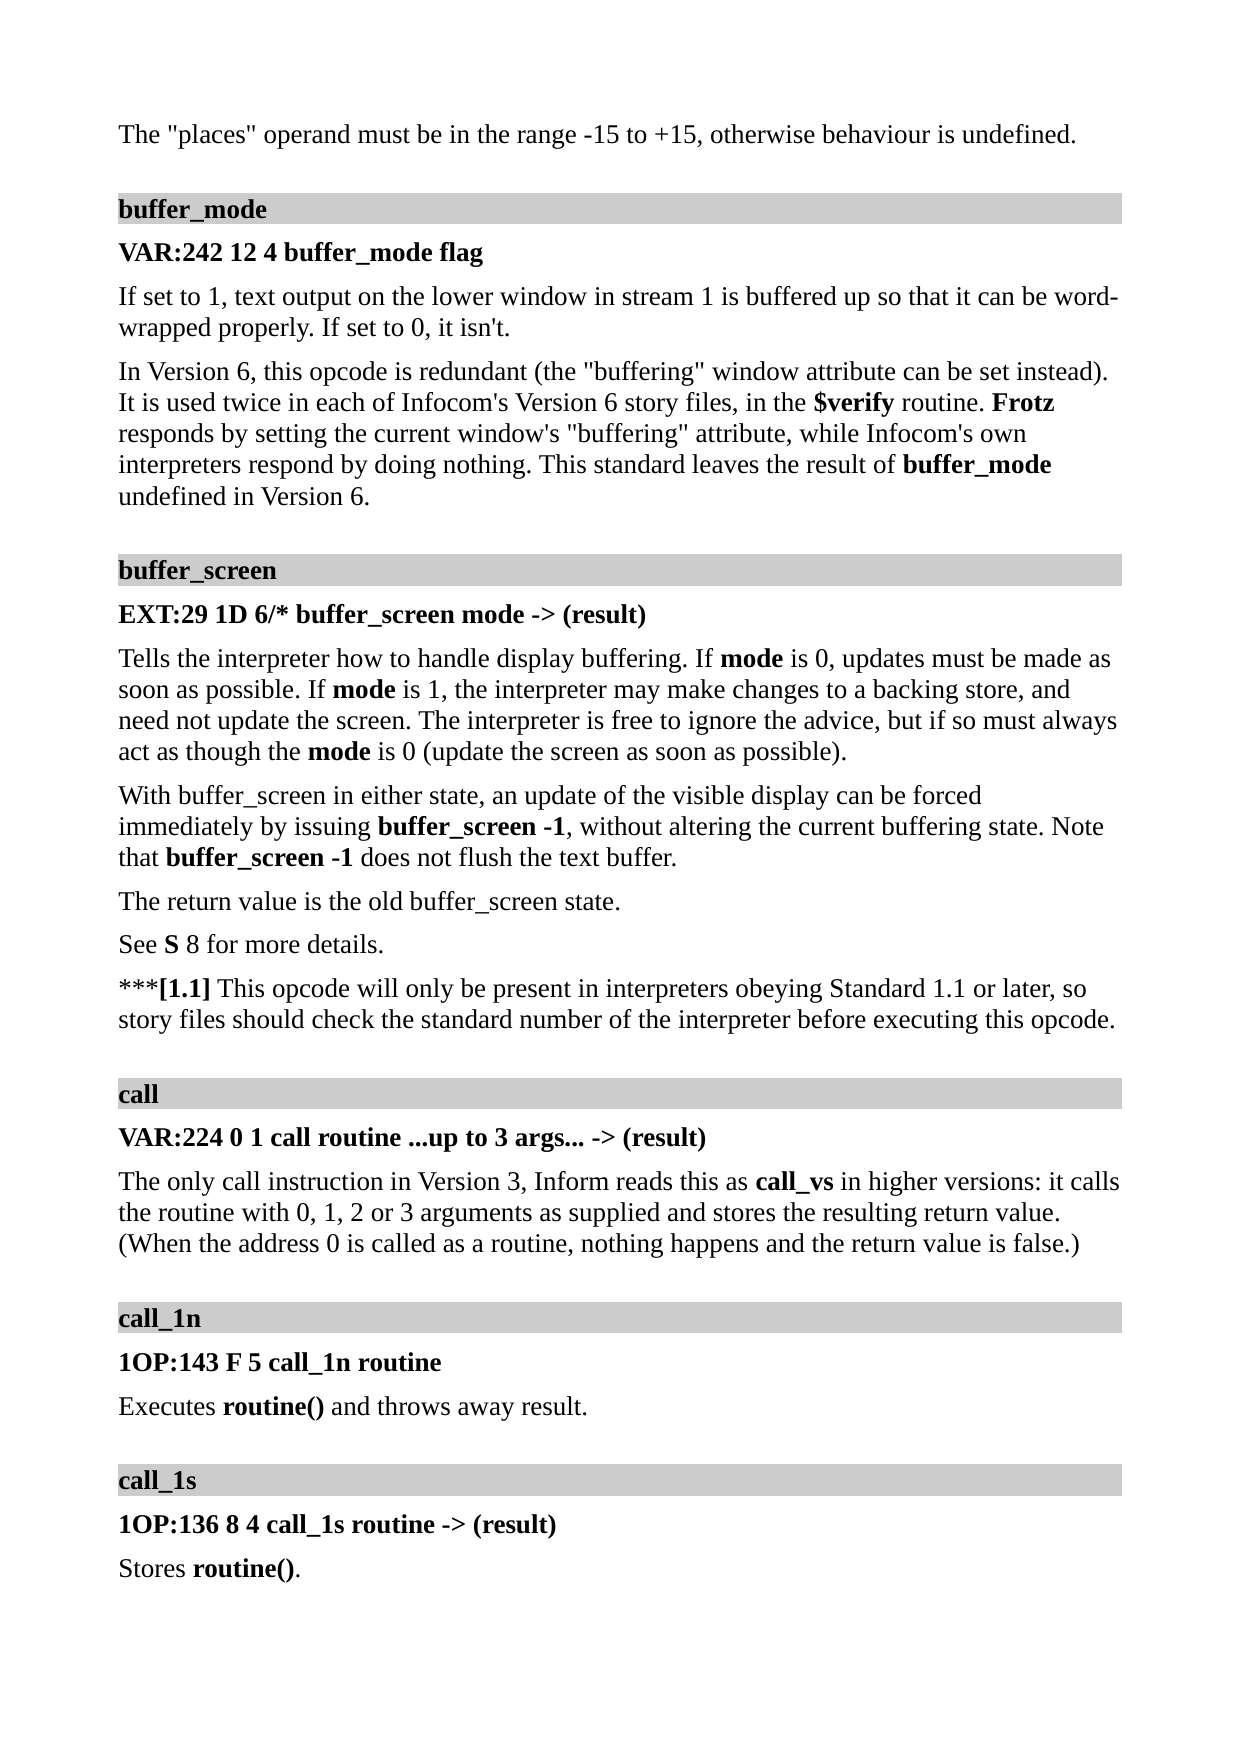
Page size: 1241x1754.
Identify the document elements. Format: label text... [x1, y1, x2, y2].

text buffer_screen [118, 554, 1122, 586]
text 1OP:136 8 4 call_1s routine -> (result) [118, 1508, 1122, 1539]
text VAR:242 12 4 buffer_mode flag [118, 237, 1122, 268]
text buffer_mode [118, 193, 1122, 224]
text Tells the interpreter how to handle display buffering. If mode is 0, updates must be made as soon as possible. If mode is 1, the interpreter may make changes to a backing store, and need not update the screen. The interpreter is free to ignore the advice, but if so must always act as though the mode is 0 (update the screen as soon as possible). [118, 642, 1122, 766]
text The "places" operand must be in the range -15 to +15, otherwise behaviour is undefined. [118, 118, 1122, 180]
text The return value is the old buffer_screen state. [118, 885, 1122, 916]
text call_1s [118, 1464, 1122, 1496]
text call_1n [118, 1302, 1122, 1333]
text 1OP:143 F 5 call_1n routine [118, 1346, 1122, 1377]
text With buffer_screen in either state, an update of the visible display can be forced immediately by issuing buffer_screen -1, without altering the current buffering state. Note that buffer_screen -1 does not flush the text buffer. [118, 779, 1122, 872]
text The only call instruction in Version 3, Inform reads this as call_vs in higher versions: it calls the routine with 0, 1, 2 or 3 arguments as supplied and stores the resulting return value. (When the address 0 is called as a routine, nothing happens and the return value is false.) [118, 1165, 1122, 1290]
text ***[1.1] This opcode will only be present in interpreters obeying Standard 1.1 or later, so story files should check the standard number of the interpreter before executing this opcode. [118, 972, 1122, 1065]
text VAR:224 0 1 call routine ...up to 3 args... -> (result) [118, 1122, 1122, 1153]
text See S 8 for more details. [118, 928, 1122, 959]
text call [118, 1078, 1122, 1109]
text If set to 1, text output on the lower window in stream 1 is buffered up so that it can be word-wrapped properly. If set to 0, it isn't. [118, 280, 1122, 342]
text In Version 6, this opcode is redundant (the "buffering" window attribute can be set instead). It is used twice in each of Infocom's Version 6 story files, in the $verify routine. Frotz responds by setting the current window's "buffering" attribute, while Infocom's own interpreters respond by doing nothing. This standard leaves the result of buffer_mode undefined in Version 6. [118, 355, 1122, 542]
text Stores routine(). [118, 1552, 1122, 1614]
text EXT:29 1D 6/* buffer_screen mode -> (result) [118, 598, 1122, 629]
text Executes routine() and throws away result. [118, 1389, 1122, 1452]
